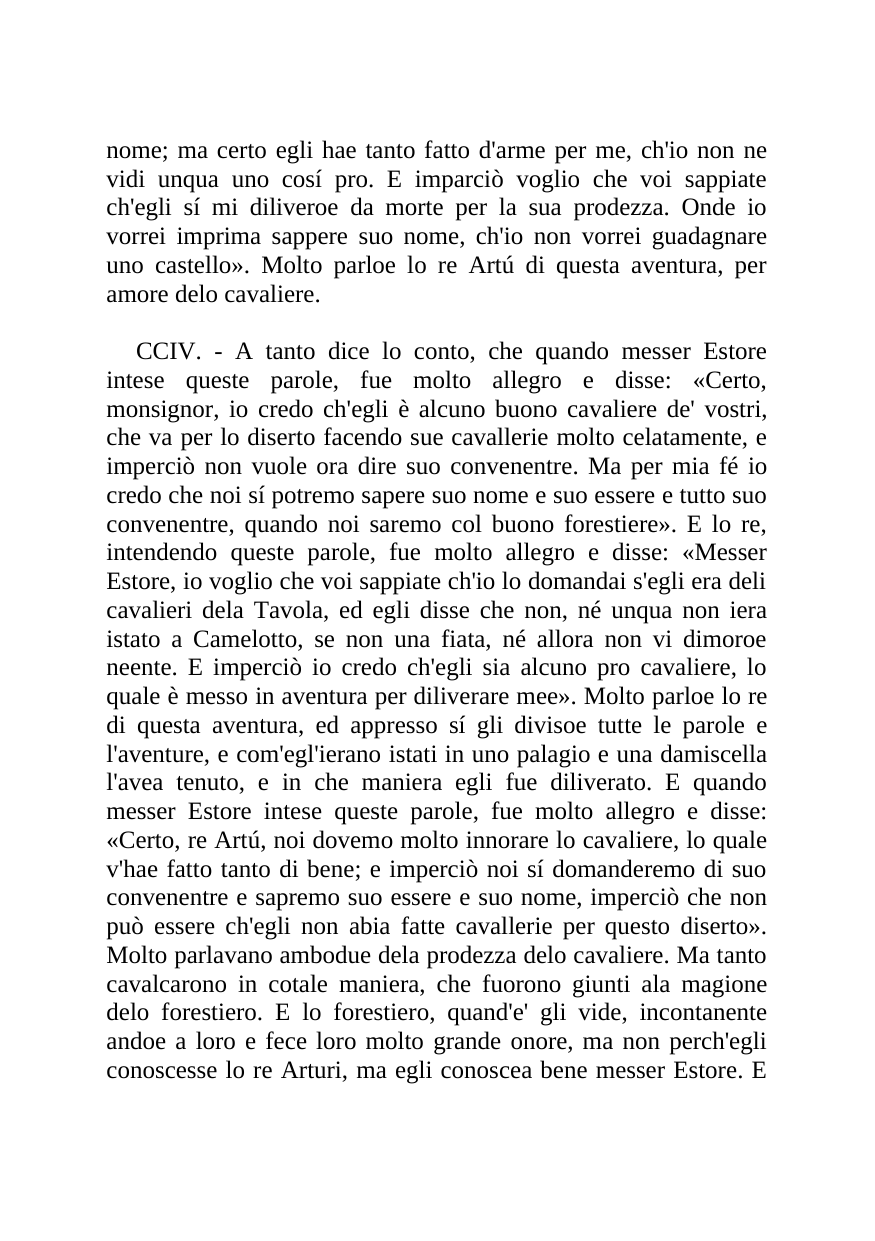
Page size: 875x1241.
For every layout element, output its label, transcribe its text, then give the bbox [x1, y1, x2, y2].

text CCIV. - A tanto dice lo conto, che quando messer Estore intese queste parole, fue molto allegro e disse: «Certo, monsignor, io credo ch'egli è alcuno buono cavaliere de' vostri, che va per lo diserto facendo sue cavallerie molto celatamente, e imperciò non vuole ora dire suo convenentre. Ma per mia fé io credo che noi sí potremo sapere suo nome e suo essere e tutto suo convenentre, quando noi saremo col buono forestiere». E lo re, intendendo queste parole, fue molto allegro e disse: «Messer Estore, io voglio che voi sappiate ch'io lo domandai s'egli era deli cavalieri dela Tavola, ed egli disse che non, né unqua non iera istato a Camelotto, se non una fiata, né allora non vi dimoroe neente. E imperciò io credo ch'egli sia alcuno pro cavaliere, lo quale è messo in aventura per diliverare mee». Molto parloe lo re di questa aventura, ed appresso sí gli divisoe tutte le parole e l'aventure, e com'egl'ierano istati in uno palagio e una damiscella l'avea tenuto, e in che maniera egli fue diliverato. E quando messer Estore intese queste parole, fue molto allegro e disse: «Certo, re Artú, noi dovemo molto innorare lo cavaliere, lo quale v'hae fatto tanto di bene; e imperciò noi sí domanderemo di suo convenentre e sapremo suo essere e suo nome, imperciò che non può essere ch'egli non abia fatte cavallerie per questo diserto». Molto parlavano ambodue dela prodezza delo cavaliere. Ma tanto cavalcarono in cotale maniera, che fuorono giunti ala magione delo forestiero. E lo forestiero, quand'e' gli vide, incontanente andoe a loro e fece loro molto grande onore, ma non perch'egli conoscesse lo re Arturi, ma egli conoscea bene messer Estore. E [106, 336, 768, 1084]
text nome; ma certo egli hae tanto fatto d'arme per me, ch'io non ne vidi unqua uno cosí pro. E imparciò voglio che voi sappiate ch'egli sí mi diliveroe da morte per la sua prodezza. Onde io vorrei imprima sappere suo nome, ch'io non vorrei guadagnare uno castello». Molto parloe lo re Artú di questa aventura, per amore delo cavaliere. [106, 135, 768, 307]
